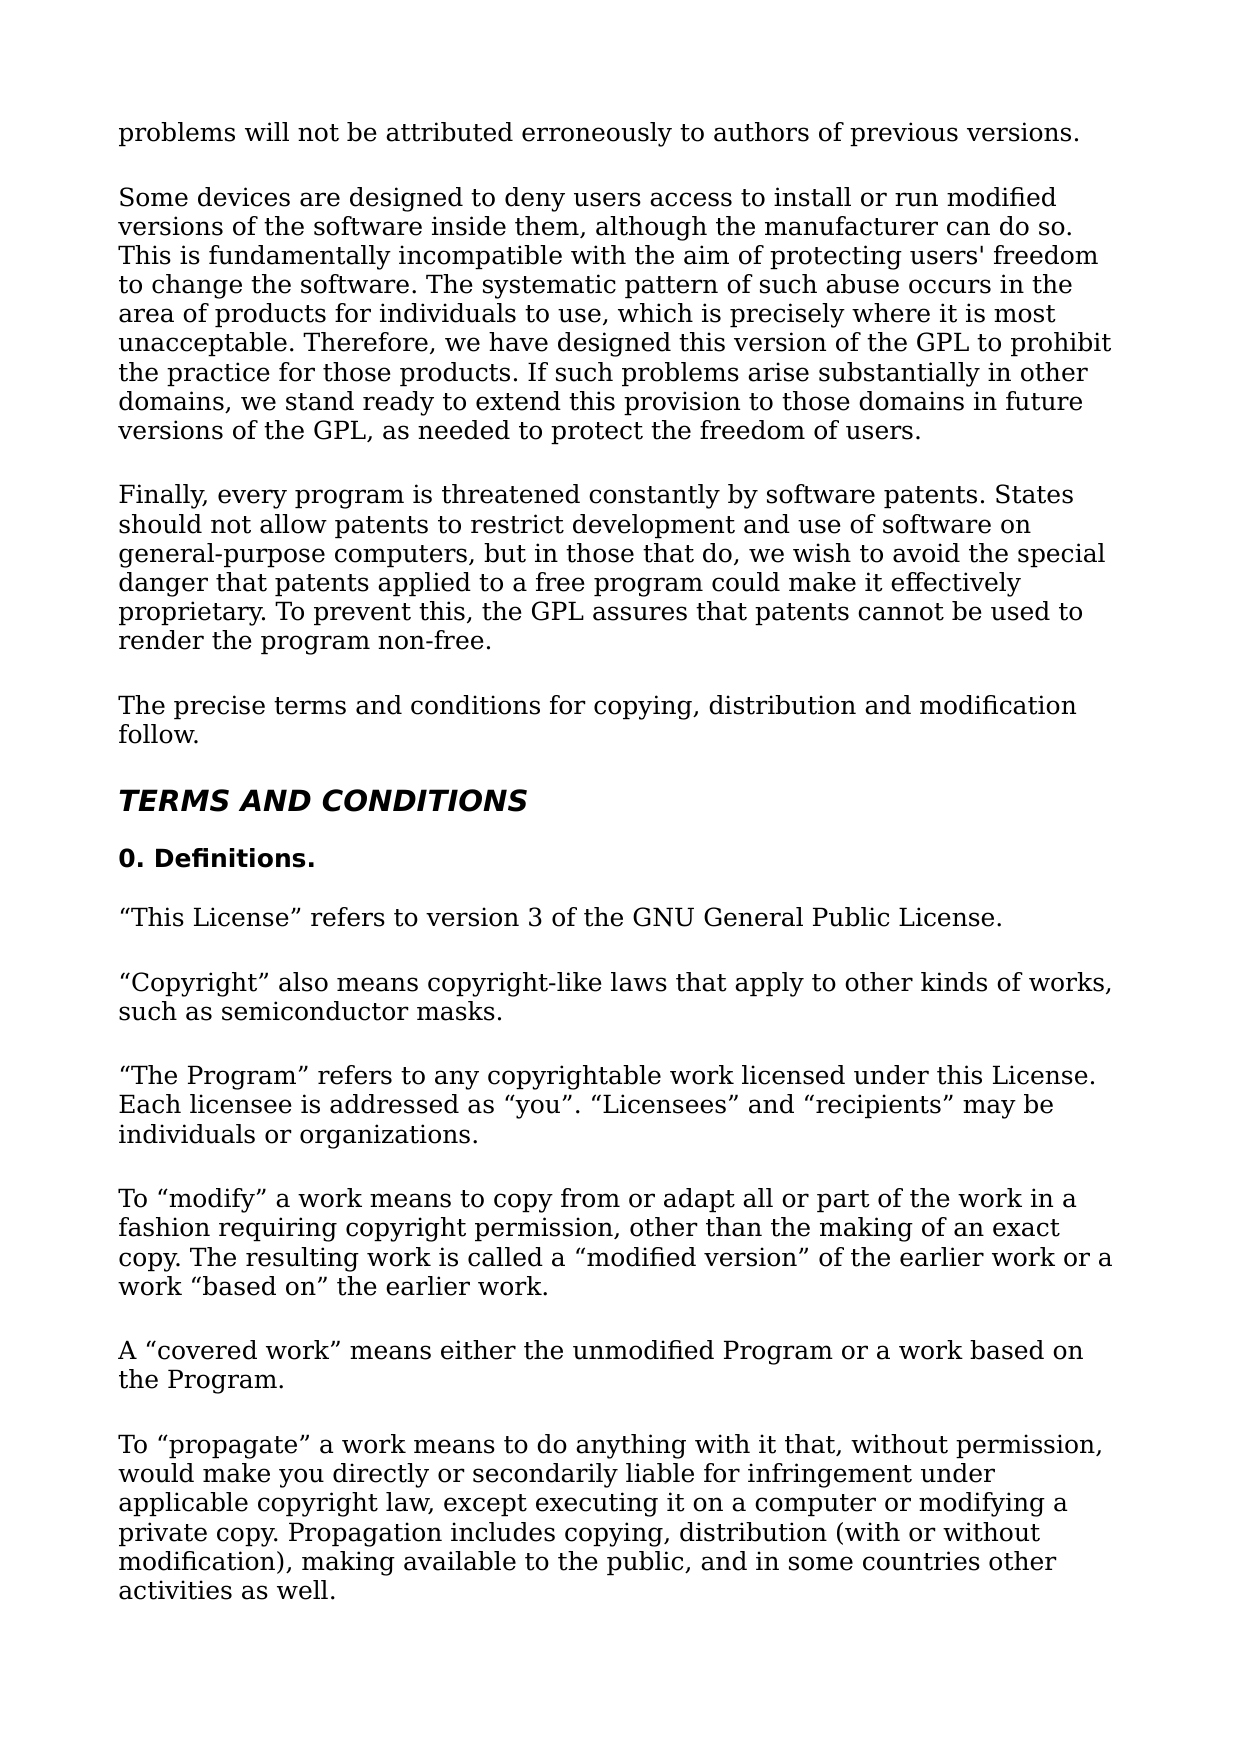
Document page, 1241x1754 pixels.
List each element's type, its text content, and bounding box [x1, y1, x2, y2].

text The precise terms and conditions for copying, distribution and modification follow. [118, 691, 1122, 749]
text “Copyright” also means copyright-like laws that apply to other kinds of works, such as semiconductor masks. [118, 968, 1122, 1026]
text To “modify” a work means to copy from or adapt all or part of the work in a fashion requiring copyright permission, other than the making of an exact copy. The resulting work is called a “modified version” of the earlier work or a work “based on” the earlier work. [118, 1184, 1122, 1301]
subtitle TERMS AND CONDITIONS [118, 785, 1122, 819]
text problems will not be attributed erroneously to authors of previous versions. [118, 118, 1122, 147]
subtitle 0. Definitions. [118, 844, 1122, 873]
text Finally, every program is threatened constantly by software patents. States should not allow patents to restrict development and use of software on general-purpose computers, but in those that do, we wish to avoid the special danger that patents applied to a free program could make it effectively proprietary. To prevent this, the GPL assures that patents cannot be used to render the program non-free. [118, 481, 1122, 656]
text Some devices are designed to deny users access to install or run modified versions of the software inside them, although the manufacturer can do so. This is fundamentally incompatible with the aim of protecting users' freedom to change the software. The systematic pattern of such abuse occurs in the area of products for individuals to use, which is precisely where it is most unacceptable. Therefore, we have designed this version of the GPL to prohibit the practice for those products. If such problems arise substantially in other domains, we stand ready to extend this provision to those domains in future versions of the GPL, as needed to protect the freedom of users. [118, 183, 1122, 445]
text “This License” refers to version 3 of the GNU General Public License. [118, 903, 1122, 932]
text “The Program” refers to any copyrightable work licensed under this License. Each licensee is addressed as “you”. “Licensees” and “recipients” may be individuals or organizations. [118, 1061, 1122, 1149]
text To “propagate” a work means to do anything with it that, without permission, would make you directly or secondarily liable for infringement under applicable copyright law, except executing it on a computer or modifying a private copy. Propagation includes copying, distribution (with or without modification), making available to the public, and in some countries other activities as well. [118, 1430, 1122, 1605]
text A “covered work” means either the unmodified Program or a work based on the Program. [118, 1336, 1122, 1395]
